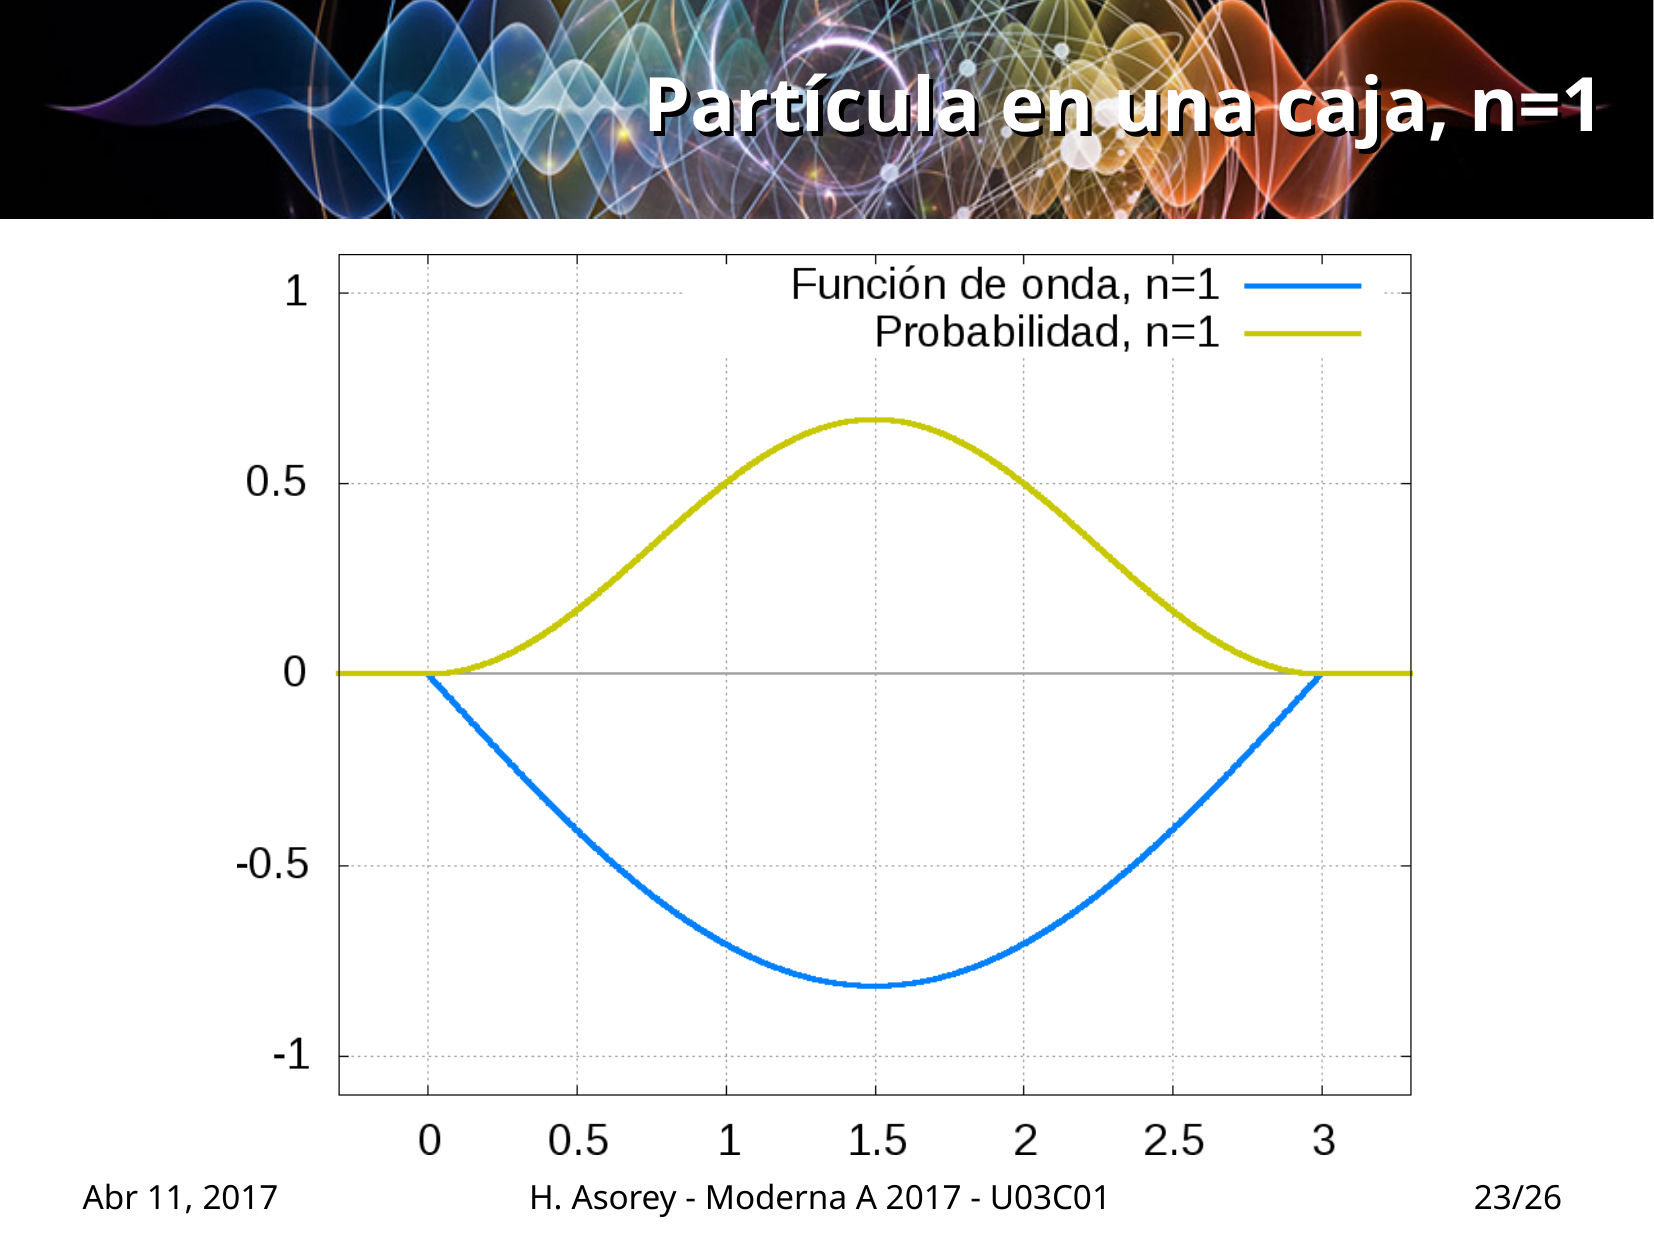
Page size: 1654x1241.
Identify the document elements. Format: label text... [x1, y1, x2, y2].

picture [237, 254, 1413, 1156]
title Partícula en una caja, n=1 [45, 15, 1606, 191]
picture [0, 0, 1654, 219]
